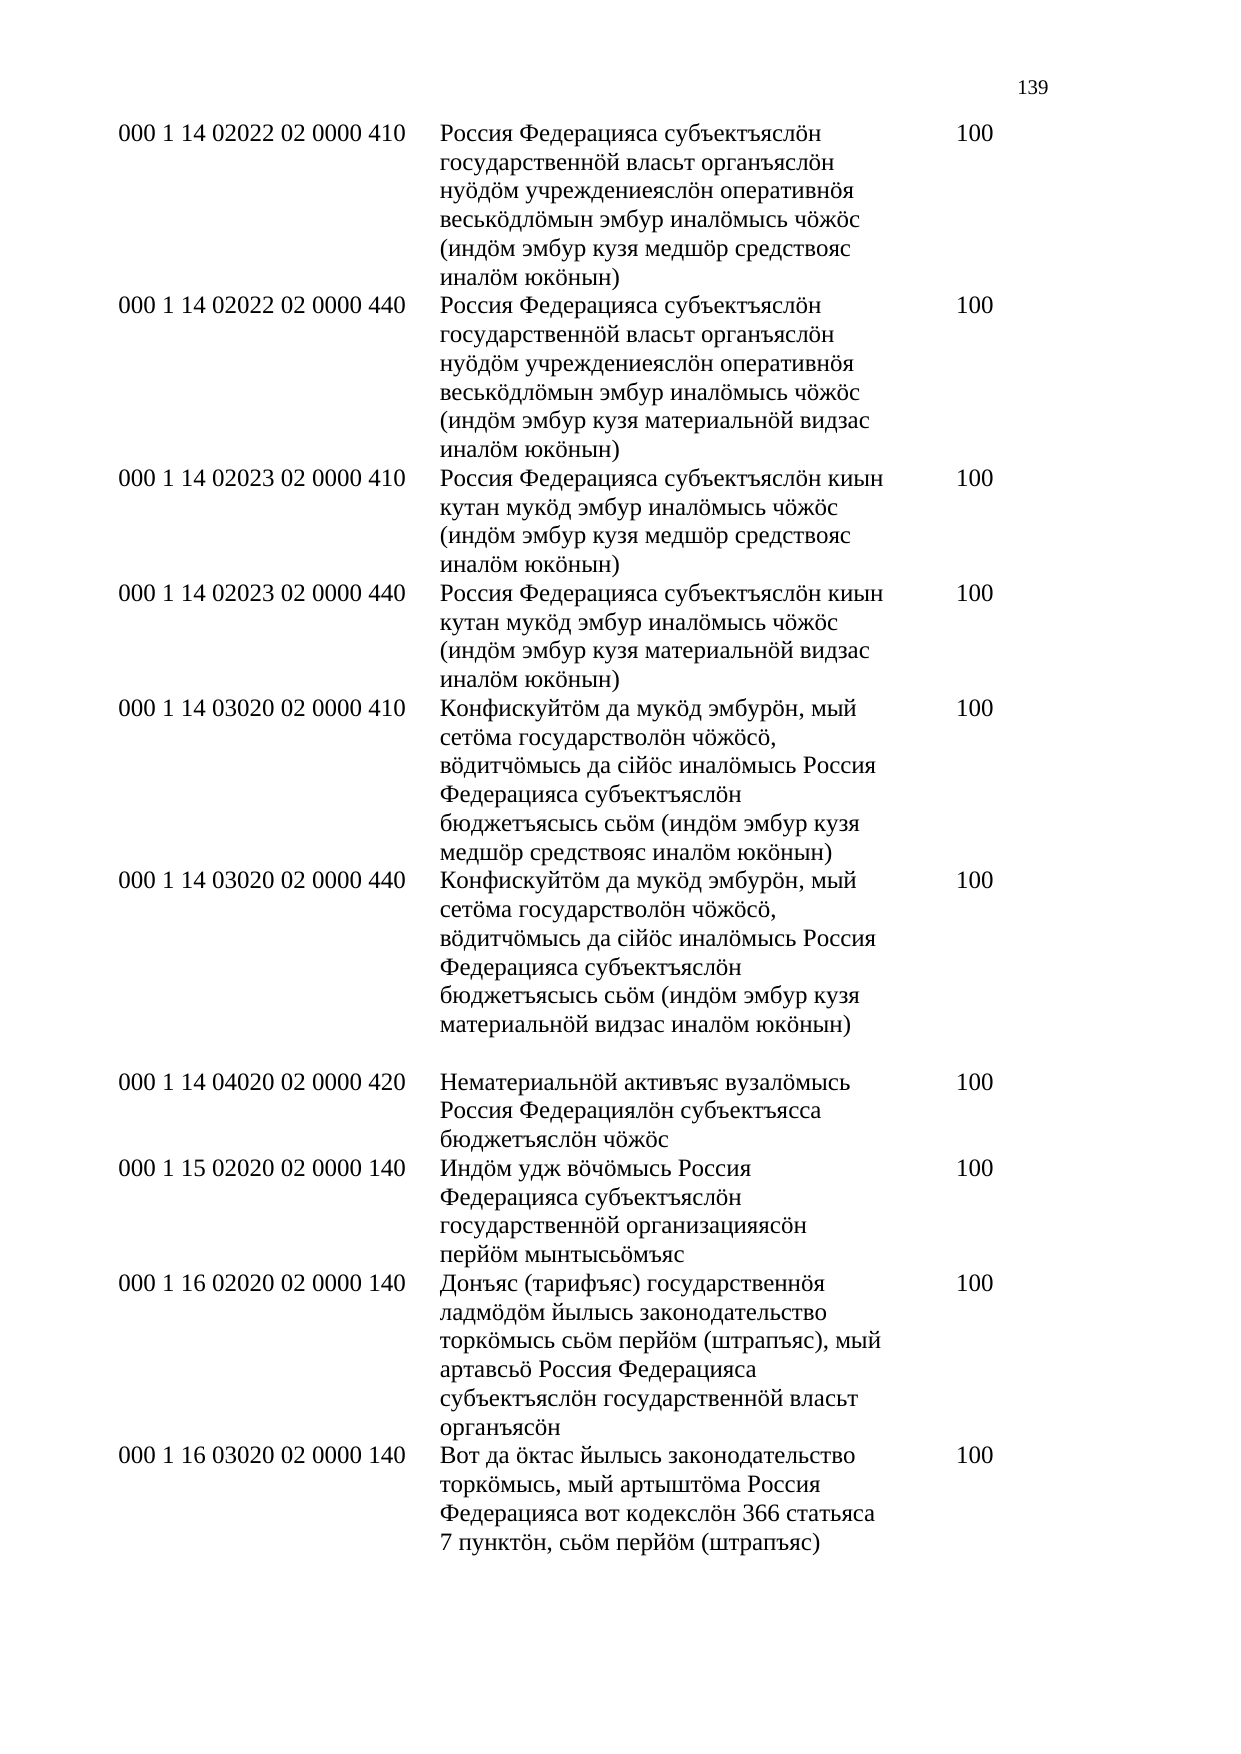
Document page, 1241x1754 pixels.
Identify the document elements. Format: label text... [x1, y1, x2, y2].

table_cell 100 [901, 463, 1048, 578]
table_cell 000 1 15 02020 02 0000 140 [107, 1153, 428, 1268]
table_cell 000 1 14 04020 02 0000 420 [107, 1067, 428, 1153]
table_cell Вот да öктас йылысь законодательство торкöмысь, мый артыштöма Россия Федерацияса вот кодекслöн 366 статьяса 7 пунктöн, сьöм перйöм (штрапъяс) [428, 1441, 901, 1556]
table_cell 000 1 14 02023 02 0000 440 [107, 578, 428, 693]
table_cell Донъяс (тарифъяс) государственнöя ладмöдöм йылысь законодательство торкöмысь сьöм перйöм (штрапъяс), мый артавсьö Россия Федерацияса субъектъяслöн государственнöй власьт органъясöн [428, 1268, 901, 1441]
table_cell 000 1 16 03020 02 0000 140 [107, 1441, 428, 1556]
table_cell 100 [901, 1268, 1048, 1441]
table_cell Индöм удж вöчöмысь Россия Федерацияса субъектъяслöн государственнöй организацияясöн перйöм мынтысьöмъяс [428, 1153, 901, 1268]
table_cell 100 [901, 578, 1048, 693]
table_cell 000 1 14 02022 02 0000 440 [107, 291, 428, 463]
table_cell 000 1 14 03020 02 0000 410 [107, 693, 428, 866]
table_cell Конфискуйтöм да мукöд эмбурöн, мый сетöма государстволöн чöжöсö, вöдитчöмысь да сiйöс иналöмысь Россия Федерацияса субъектъяслöн бюджетъясысь сьöм (индöм эмбур кузя материальнöй видзас иналöм юкöнын) [428, 866, 901, 1067]
table_cell Россия Федерацияса субъектъяслöн киын кутан мукöд эмбур иналöмысь чöжöс (индöм эмбур кузя материальнöй видзас иналöм юкöнын) [428, 578, 901, 693]
table_cell 100 [901, 693, 1048, 866]
table_cell 000 1 14 03020 02 0000 440 [107, 866, 428, 1067]
table_cell 100 [901, 1153, 1048, 1268]
table_cell 000 1 16 02020 02 0000 140 [107, 1268, 428, 1441]
table_cell Россия Федерацияса субъектъяслöн государственнöй власьт органъяслöн нуöдöм учреждениеяслöн оперативнöя веськöдлöмын эмбур иналöмысь чöжöс (индöм эмбур кузя медшöр средствояс иналöм юкöнын) [428, 118, 901, 291]
table_cell Конфискуйтöм да мукöд эмбурöн, мый сетöма государстволöн чöжöсö, вöдитчöмысь да сiйöс иналöмысь Россия Федерацияса субъектъяслöн бюджетъясысь сьöм (индöм эмбур кузя медшöр средствояс иналöм юкöнын) [428, 693, 901, 866]
table_cell 000 1 14 02022 02 0000 410 [107, 118, 428, 291]
table_cell 000 1 14 02023 02 0000 410 [107, 463, 428, 578]
table_cell 100 [901, 291, 1048, 463]
table_cell Россия Федерацияса субъектъяслöн государственнöй власьт органъяслöн нуöдöм учреждениеяслöн оперативнöя веськöдлöмын эмбур иналöмысь чöжöс (индöм эмбур кузя материальнöй видзас иналöм юкöнын) [428, 291, 901, 463]
table_cell 100 [901, 118, 1048, 291]
table_cell Россия Федерацияса субъектъяслöн киын кутан мукöд эмбур иналöмысь чöжöс (индöм эмбур кузя медшöр средствояс иналöм юкöнын) [428, 463, 901, 578]
table_cell 100 [901, 866, 1048, 1067]
table_cell 100 [901, 1067, 1048, 1153]
table_cell 100 [901, 1441, 1048, 1556]
table_cell Нематериальнöй активъяс вузалöмысь Россия Федерациялöн субъектъясса бюджетъяслöн чöжöс [428, 1067, 901, 1153]
